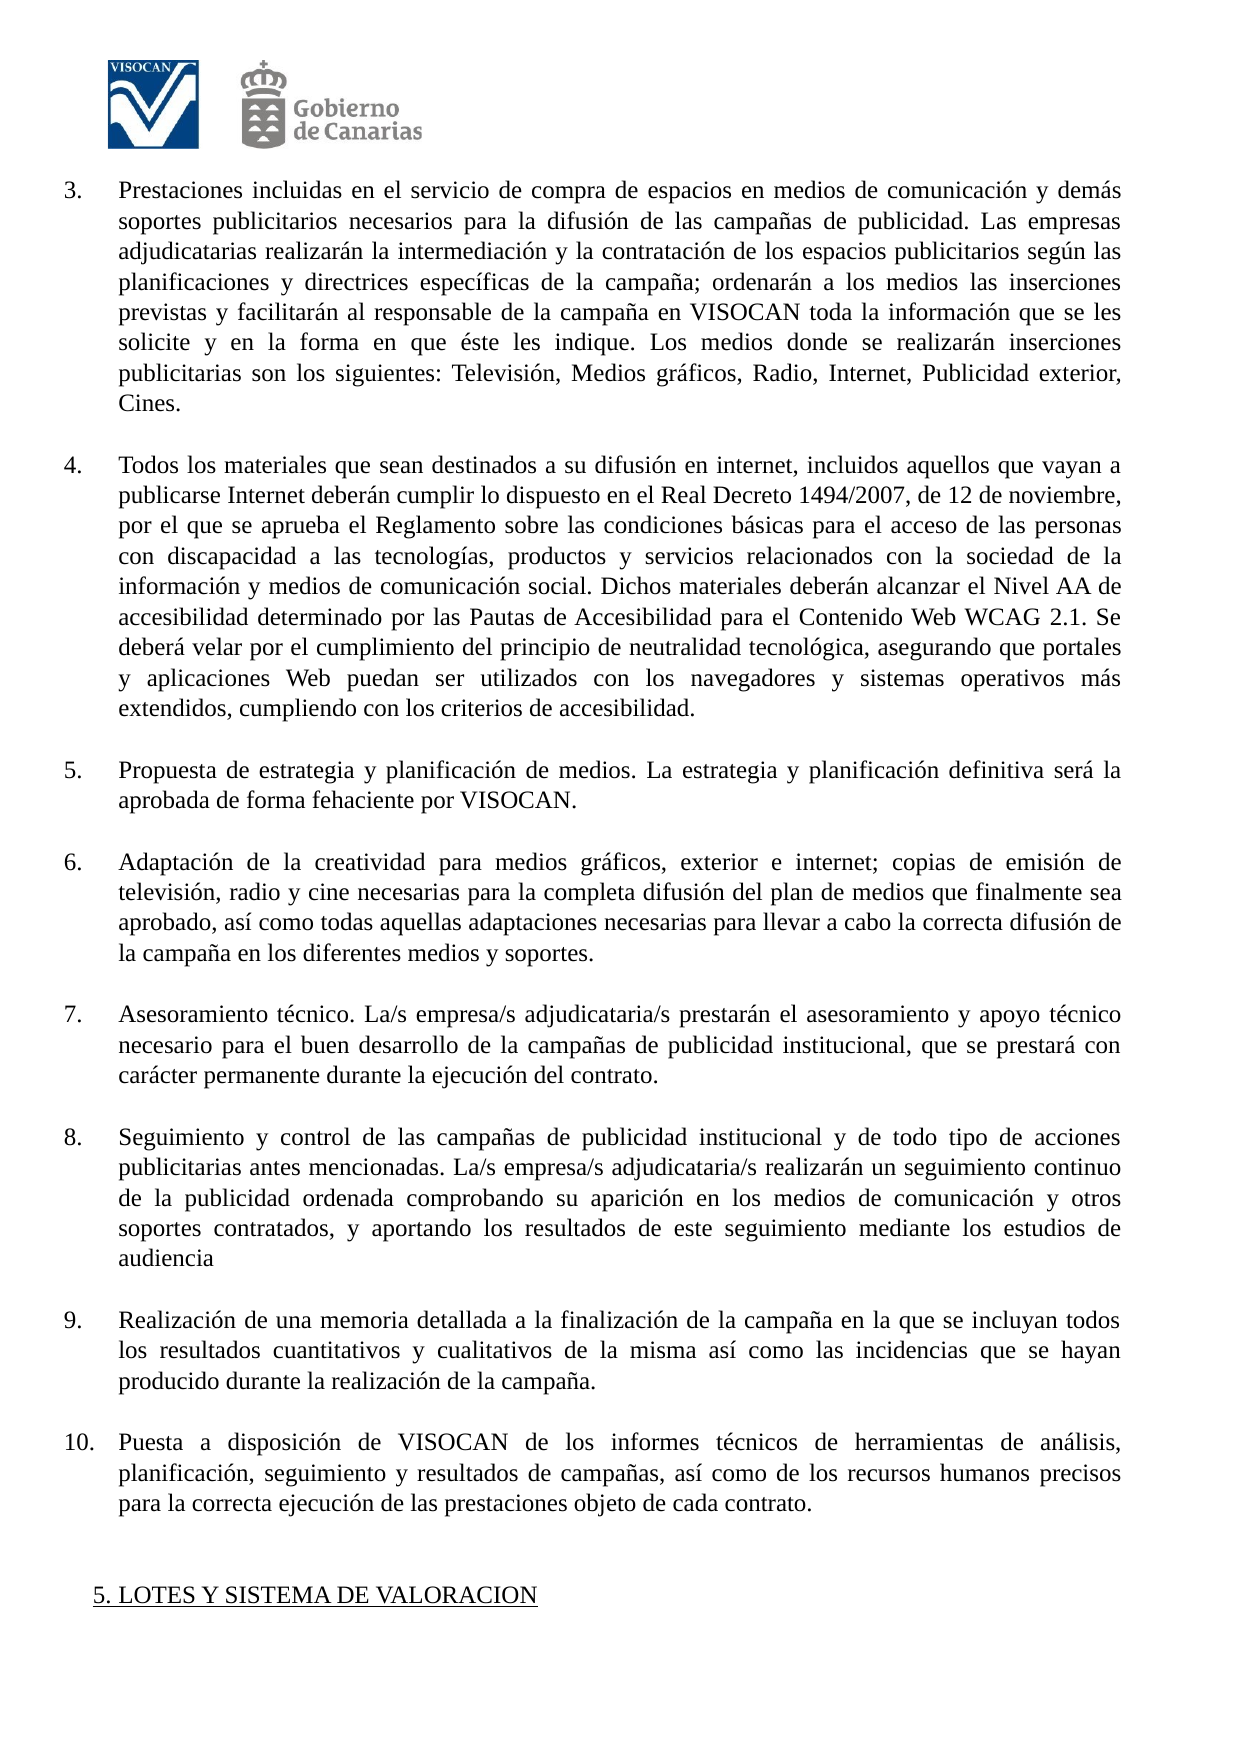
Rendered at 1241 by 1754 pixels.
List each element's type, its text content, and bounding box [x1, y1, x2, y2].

list Realización de una memoria detallada a la finalización de la campaña en la que se incluyan todos los resultados cuantitativos y cualitativos de la misma así como las incidencias que se hayan producido durante la realización de la campaña. [63, 1305, 1122, 1395]
list Asesoramiento técnico. La/s empresa/s adjudicataria/s prestarán el asesoramiento y apoyo técnico necesario para el buen desarrollo de la campañas de publicidad institucional, que se prestará con carácter permanente durante la ejecución del contrato. [63, 999, 1122, 1089]
list Prestaciones incluidas en el servicio de compra de espacios en medios de comunicación y demás soportes publicitarios necesarios para la difusión de las campañas de publicidad. Las empresas adjudicatarias realizarán la intermediación y la contratación de los espacios publicitarios según las planificaciones y directrices específicas de la campaña; ordenarán a los medios las inserciones previstas y facilitarán al responsable de la campaña en VISOCAN toda la información que se les solicite y en la forma en que éste les indique. Los medios donde se realizarán inserciones publicitarias son los siguientes: Televisión, Medios gráficos, Radio, Internet, Publicidad exterior, Cines. [63, 175, 1122, 417]
list LOTES Y SISTEMA DE VALORACION [93, 1581, 1122, 1609]
list Puesta a disposición de VISOCAN de los informes técnicos de herramientas de análisis, planificación, seguimiento y resultados de campañas, así como de los recursos humanos precisos para la correcta ejecución de las prestaciones objeto de cada contrato. [63, 1427, 1122, 1517]
list Propuesta de estrategia y planificación de medios. La estrategia y planificación definitiva será la aprobada de forma fehaciente por VISOCAN. [63, 755, 1122, 814]
list Seguimiento y control de las campañas de publicidad institucional y de todo tipo de acciones publicitarias antes mencionadas. La/s empresa/s adjudicataria/s realizarán un seguimiento continuo de la publicidad ordenada comprobando su aparición en los medios de comunicación y otros soportes contratados, y aportando los resultados de este seguimiento mediante los estudios de audiencia [63, 1122, 1122, 1272]
list Adaptación de la creatividad para medios gráficos, exterior e internet; copias de emisión de televisión, radio y cine necesarias para la completa difusión del plan de medios que finalmente sea aprobado, así como todas aquellas adaptaciones necesarias para llevar a cabo la correcta difusión de la campaña en los diferentes medios y soportes. [63, 847, 1122, 967]
list Todos los materiales que sean destinados a su difusión en internet, incluidos aquellos que vayan a publicarse Internet deberán cumplir lo dispuesto en el Real Decreto 1494/2007, de 12 de noviembre, por el que se aprueba el Reglamento sobre las condiciones básicas para el acceso de las personas con discapacidad a las tecnologías, productos y servicios relacionados con la sociedad de la información y medios de comunicación social. Dichos materiales deberán alcanzar el Nivel AA de accesibilidad determinado por las Pautas de Accesibilidad para el Contenido Web WCAG 2.1. Se deberá velar por el cumplimiento del principio de neutralidad tecnológica, asegurando que portales y aplicaciones Web puedan ser utilizados con los navegadores y sistemas operativos más extendidos, cumpliendo con los criterios de accesibilidad. [63, 450, 1122, 722]
